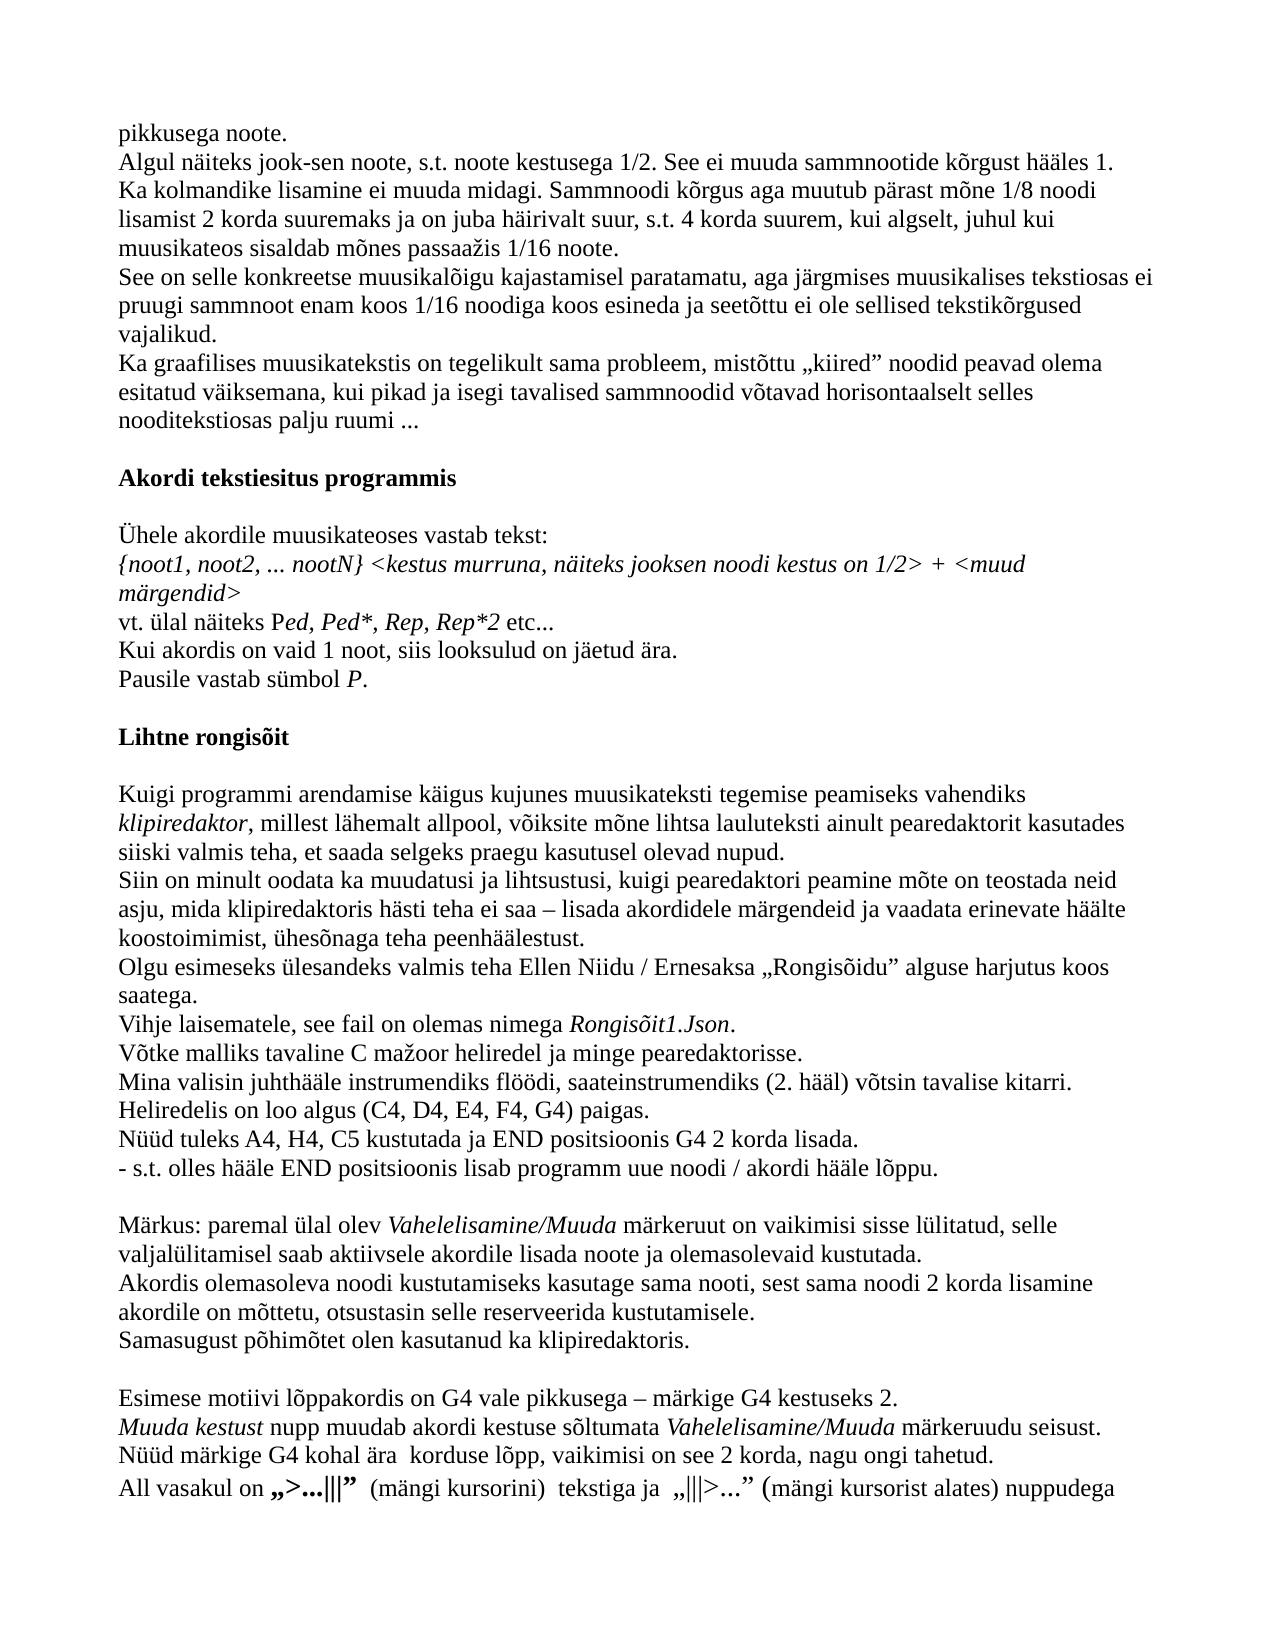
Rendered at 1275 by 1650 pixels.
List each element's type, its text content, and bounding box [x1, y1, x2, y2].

text Mina valisin juhthääle instrumendiks flöödi, saateinstrumendiks (2. hääl) võtsin tavalise kitarri. Heliredelis on loo algus (C4, D4, E4, F4, G4) paigas. [118, 1067, 1157, 1124]
text pikkusega noote. Algul näiteks jook-sen noote, s.t. noote kestusega 1/2. See ei muuda sammnootide kõrgust hääles 1. Ka kolmandike lisamine ei muuda midagi. Sammnoodi kõrgus aga muutub pärast mõne 1/8 noodi lisamist 2 korda suuremaks ja on juba häirivalt suur, s.t. 4 korda suurem, kui algselt, juhul kui muusikateos sisaldab mõnes passaažis 1/16 noote. See on selle konkreetse muusikalõigu kajastamisel paratamatu, aga järgmises muusikalises tekstiosas ei pruugi sammnoot enam koos 1/16 noodiga koos esineda ja seetõttu ei ole sellised tekstikõrgused vajalikud. Ka graafilises muusikatekstis on tegelikult sama probleem, mistõttu „kiired” noodid peavad olema esitatud väiksemana, kui pikad ja isegi tavalised sammnoodid võtavad horisontaalselt selles nooditekstiosas palju ruumi ... [118, 118, 1157, 463]
text Kui akordis on vaid 1 noot, siis looksulud on jäetud ära. Pausile vastab sümbol P. [118, 636, 1157, 693]
text vt. ülal näiteks Ped, Ped*, Rep, Rep*2 etc... [118, 607, 1157, 636]
text Akordi tekstiesitus programmis [118, 463, 1157, 492]
text Märkus: paremal ülal olev Vahelelisamine/Muuda märkeruut on vaikimisi sisse lülitatud, selle valjalülitamisel saab aktiivsele akordile lisada noote ja olemasolevaid kustutada. [118, 1211, 1157, 1268]
text Nüüd märkige G4 kohal ära korduse lõpp, vaikimisi on see 2 korda, nagu ongi tahetud. [118, 1441, 1157, 1469]
text Võtke malliks tavaline C mažoor heliredel ja minge pearedaktorisse. [118, 1038, 1157, 1067]
text Kuigi programmi arendamise käigus kujunes muusikateksti tegemise peamiseks vahendiks klipiredaktor, millest lähemalt allpool, võiksite mõne lihtsa lauluteksti ainult pearedaktorit kasutades siiski valmis teha, et saada selgeks praegu kasutusel olevad nupud. [118, 779, 1157, 866]
text Ühele akordile muusikateoses vastab tekst: {noot1, noot2, ... nootN} <kestus murruna, näiteks jooksen noodi kestus on 1/2> + <muud märgendid> [118, 521, 1157, 607]
text Olgu esimeseks ülesandeks valmis teha Ellen Niidu / Ernesaksa „Rongisõidu” alguse harjutus koos saatega. [118, 952, 1157, 1009]
text Vihje laisematele, see fail on olemas nimega Rongisõit1.Json. [118, 1009, 1157, 1038]
text All vasakul on „>...|||” (mängi kursorini) tekstiga ja „|||>...” (mängi kursorist alates) nuppudega [118, 1469, 1157, 1503]
text Nüüd tuleks A4, H4, C5 kustutada ja END positsioonis G4 2 korda lisada. - s.t. olles hääle END positsioonis lisab programm uue noodi / akordi hääle lõppu. [118, 1124, 1157, 1211]
text Lihtne rongisõit [118, 722, 1157, 779]
text Akordis olemasoleva noodi kustutamiseks kasutage sama nooti, sest sama noodi 2 korda lisamine akordile on mõttetu, otsustasin selle reserveerida kustutamisele. Samasugust põhimõtet olen kasutanud ka klipiredaktoris. Esimese motiivi lõppakordis on G4 vale pikkusega – märkige G4 kestuseks 2. Muuda kestust nupp muudab akordi kestuse sõltumata Vahelelisamine/Muuda märkeruudu seisust. [118, 1268, 1157, 1441]
text Siin on minult oodata ka muudatusi ja lihtsustusi, kuigi pearedaktori peamine mõte on teostada neid asju, mida klipiredaktoris hästi teha ei saa – lisada akordidele märgendeid ja vaadata erinevate häälte koostoimimist, ühesõnaga teha peenhäälestust. [118, 866, 1157, 952]
